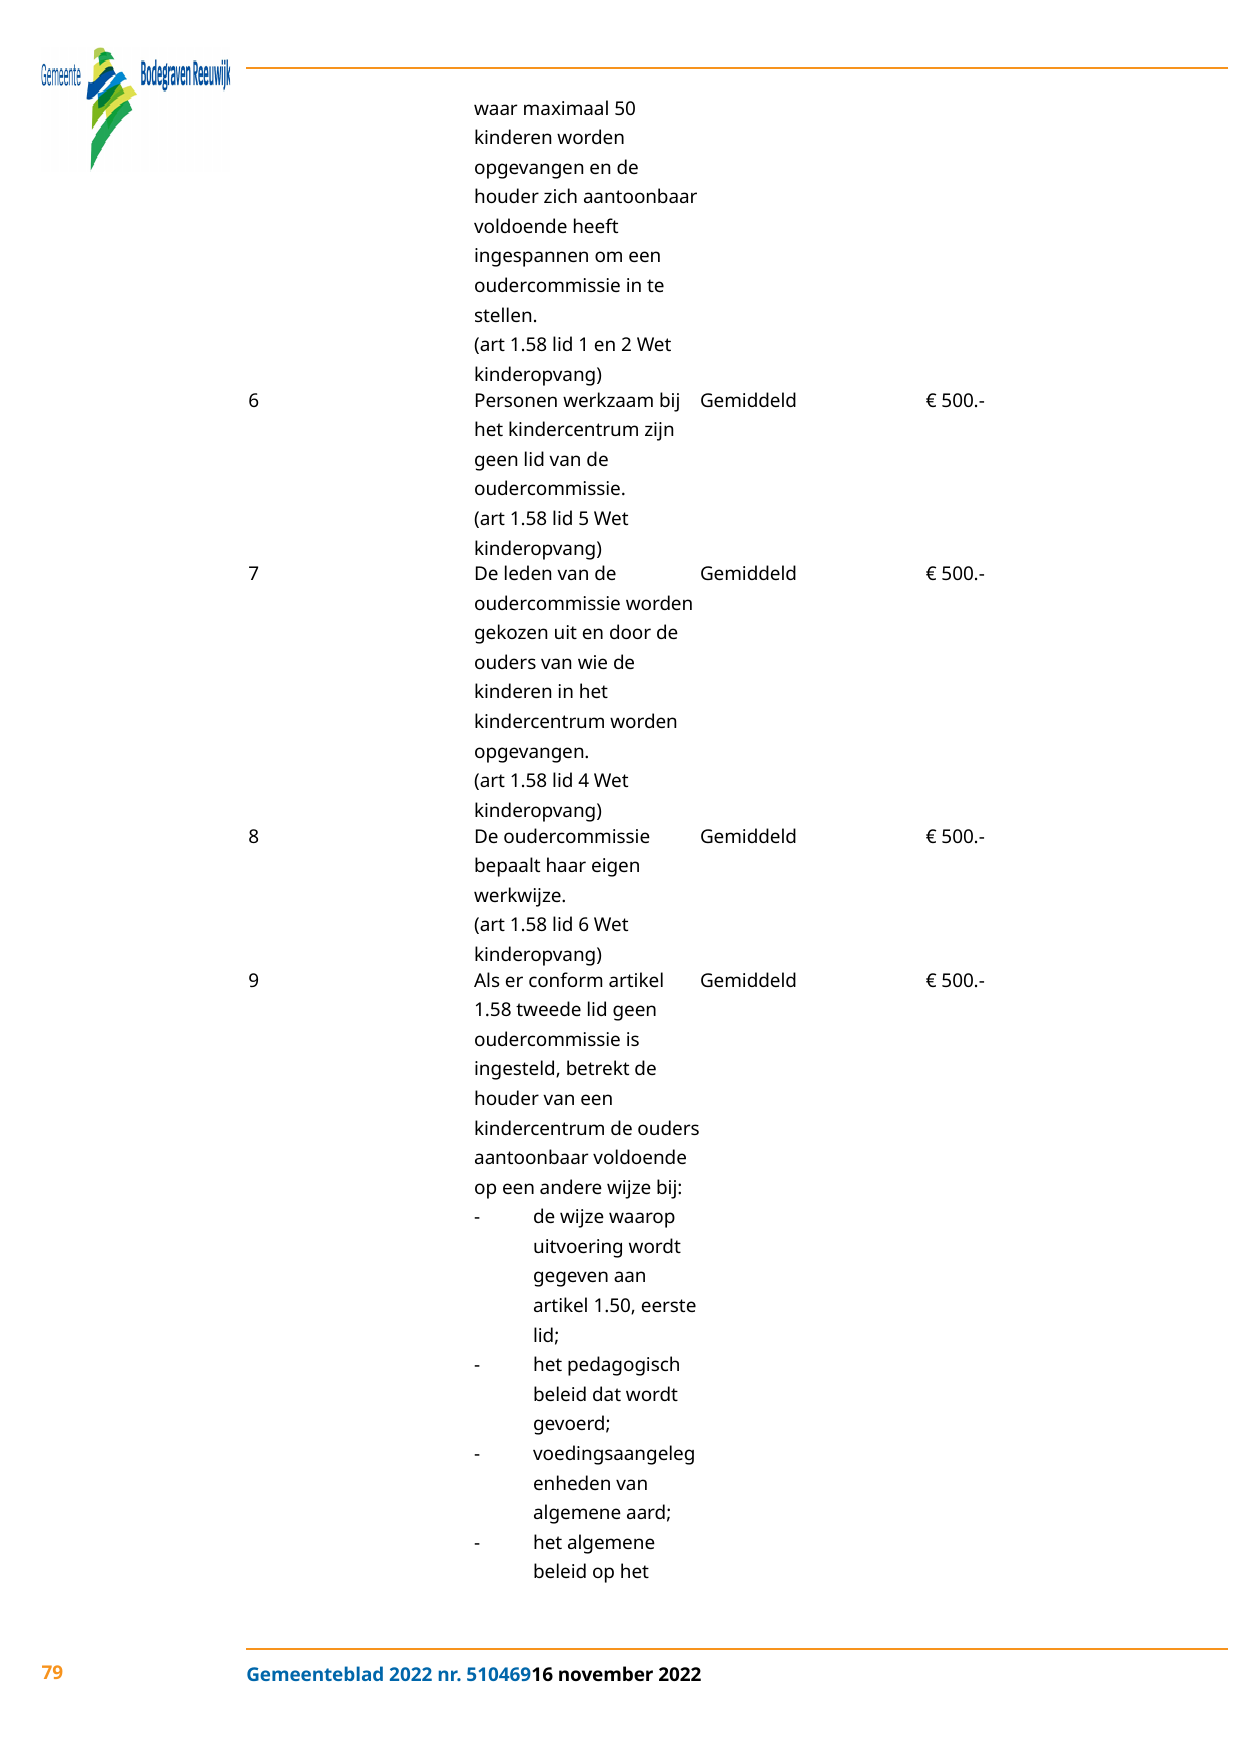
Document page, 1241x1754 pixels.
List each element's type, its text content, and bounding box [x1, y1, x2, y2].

table_cell [926, 95, 1152, 387]
table_cell De leden van de oudercommissie worden gekozen uit en door de ouders van wie de kinderen in het kindercentrum worden opgevangen. (art 1.58 lid 4 Wet kinderopvang) [474, 560, 700, 823]
table_cell € 500.- [926, 823, 1152, 967]
table_cell € 500.- [926, 560, 1152, 823]
table_cell Gemiddeld [700, 967, 926, 1584]
table_cell 7 [248, 560, 474, 823]
table_cell Gemiddeld [700, 387, 926, 560]
table_cell Gemiddeld [700, 560, 926, 823]
table_cell € 500.- [926, 967, 1152, 1584]
table_cell [248, 95, 474, 387]
table_cell De oudercommissie bepaalt haar eigen werkwijze. (art 1.58 lid 6 Wet kinderopvang) [474, 823, 700, 967]
table_cell [700, 95, 926, 387]
table_cell waar maximaal 50 kinderen worden opgevangen en de houder zich aantoonbaar voldoende heeft ingespannen om een oudercommissie in te stellen. (art 1.58 lid 1 en 2 Wet kinderopvang) [474, 95, 700, 387]
table_cell 9 [248, 967, 474, 1584]
table_cell Personen werkzaam bij het kindercentrum zijn geen lid van de oudercommissie. (art 1.58 lid 5 Wet kinderopvang) [474, 387, 700, 560]
picture [41, 47, 231, 172]
table_cell Als er conform artikel 1.58 tweede lid geen oudercommissie is ingesteld, betrekt de houder van een kindercentrum de ouders aantoonbaar voldoende op een andere wijze bij: de wijze waarop uitvoering wordt gegeven aan artikel 1.50, eerste lid; het pedagogisch beleid dat wordt gevoerd; voedingsaangelegenheden van algemene aard; het algemene beleid op het [474, 967, 700, 1584]
table_cell Gemiddeld [700, 823, 926, 967]
table_cell 6 [248, 387, 474, 560]
table_cell 8 [248, 823, 474, 967]
table_cell € 500.- [926, 387, 1152, 560]
